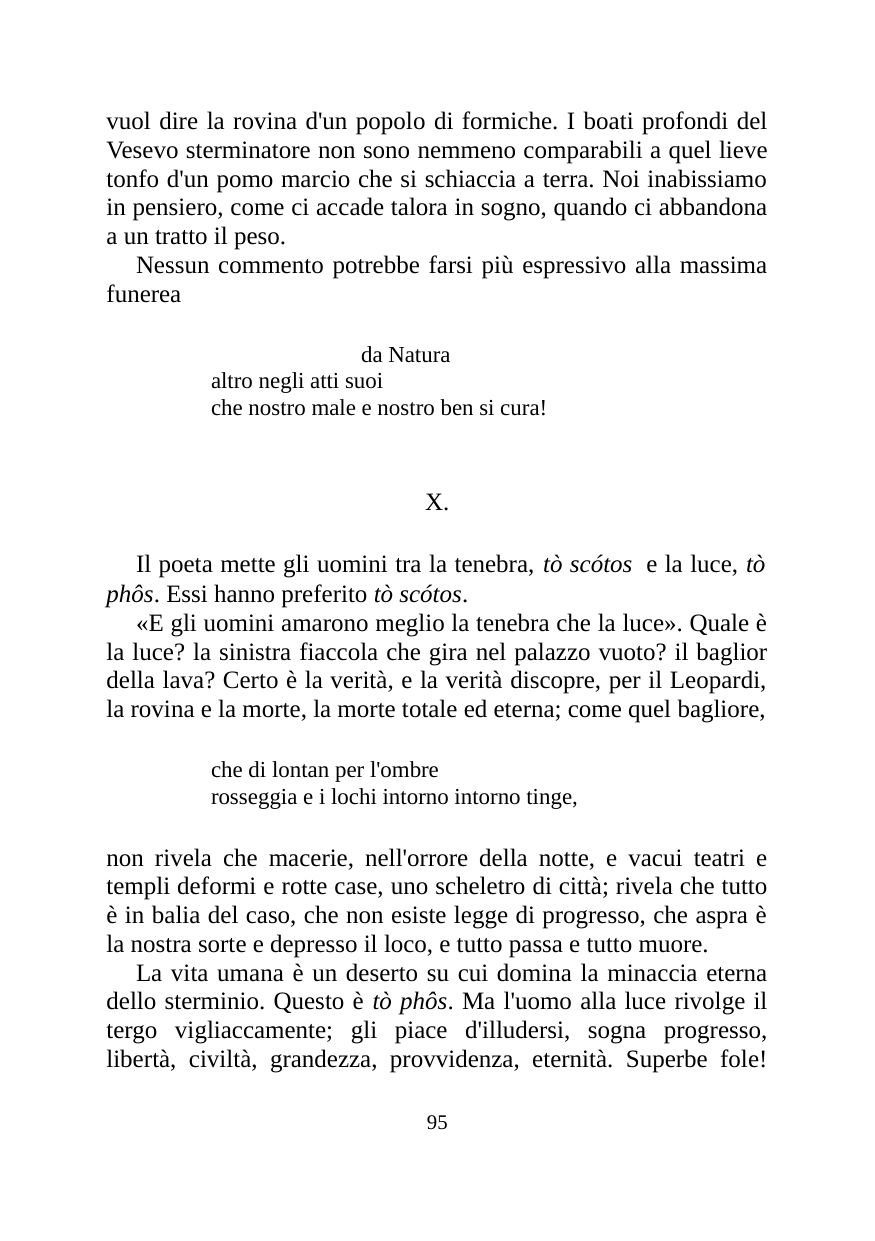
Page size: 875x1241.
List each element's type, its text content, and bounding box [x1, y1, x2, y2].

text Nessun commento potrebbe farsi più espressivo alla massima funerea [106, 250, 768, 307]
text Il poeta mette gli uomini tra la tenebra, tò scótos e la luce, tò phôs. Essi hanno preferito tò scótos. [106, 549, 768, 608]
text «E gli uomini amarono meglio la tenebra che la luce». Quale è la luce? la sinistra fiaccola che gira nel palazzo vuoto? il baglior della lava? Certo è la verità, e la verità discopre, per il Leopardi, la rovina e la morte, la morte totale ed eterna; come quel bagliore, [106, 608, 768, 723]
text che di lontan per l'ombre [181, 756, 768, 783]
text X. [106, 487, 768, 516]
text da Natura [331, 341, 768, 367]
text altro negli atti suoi [181, 367, 768, 394]
text vuol dire la rovina d'un popolo di formiche. I boati profondi del Vesevo sterminatore non sono nemmeno comparabili a quel lieve tonfo d'un pomo marcio che si schiaccia a terra. Noi inabissiamo in pensiero, come ci accade talora in sogno, quando ci abbandona a un tratto il peso. [106, 106, 768, 250]
text che nostro male e nostro ben si cura! [181, 394, 768, 420]
text non rivela che macerie, nell'orrore della notte, e vacui teatri e templi deformi e rotte case, uno scheletro di città; rivela che tutto è in balia del caso, che non esiste legge di progresso, che aspra è la nostra sorte e depresso il loco, e tutto passa e tutto muore. [106, 843, 768, 958]
text La vita umana è un deserto su cui domina la minaccia eterna dello sterminio. Questo è tò phôs. Ma l'uomo alla luce rivolge il tergo vigliaccamente; gli piace d'illudersi, sogna progresso, libertà, civiltà, grandezza, provvidenza, eternità. Superbe fole! [106, 958, 768, 1073]
text rosseggia e i lochi intorno intorno tinge, [181, 783, 768, 809]
